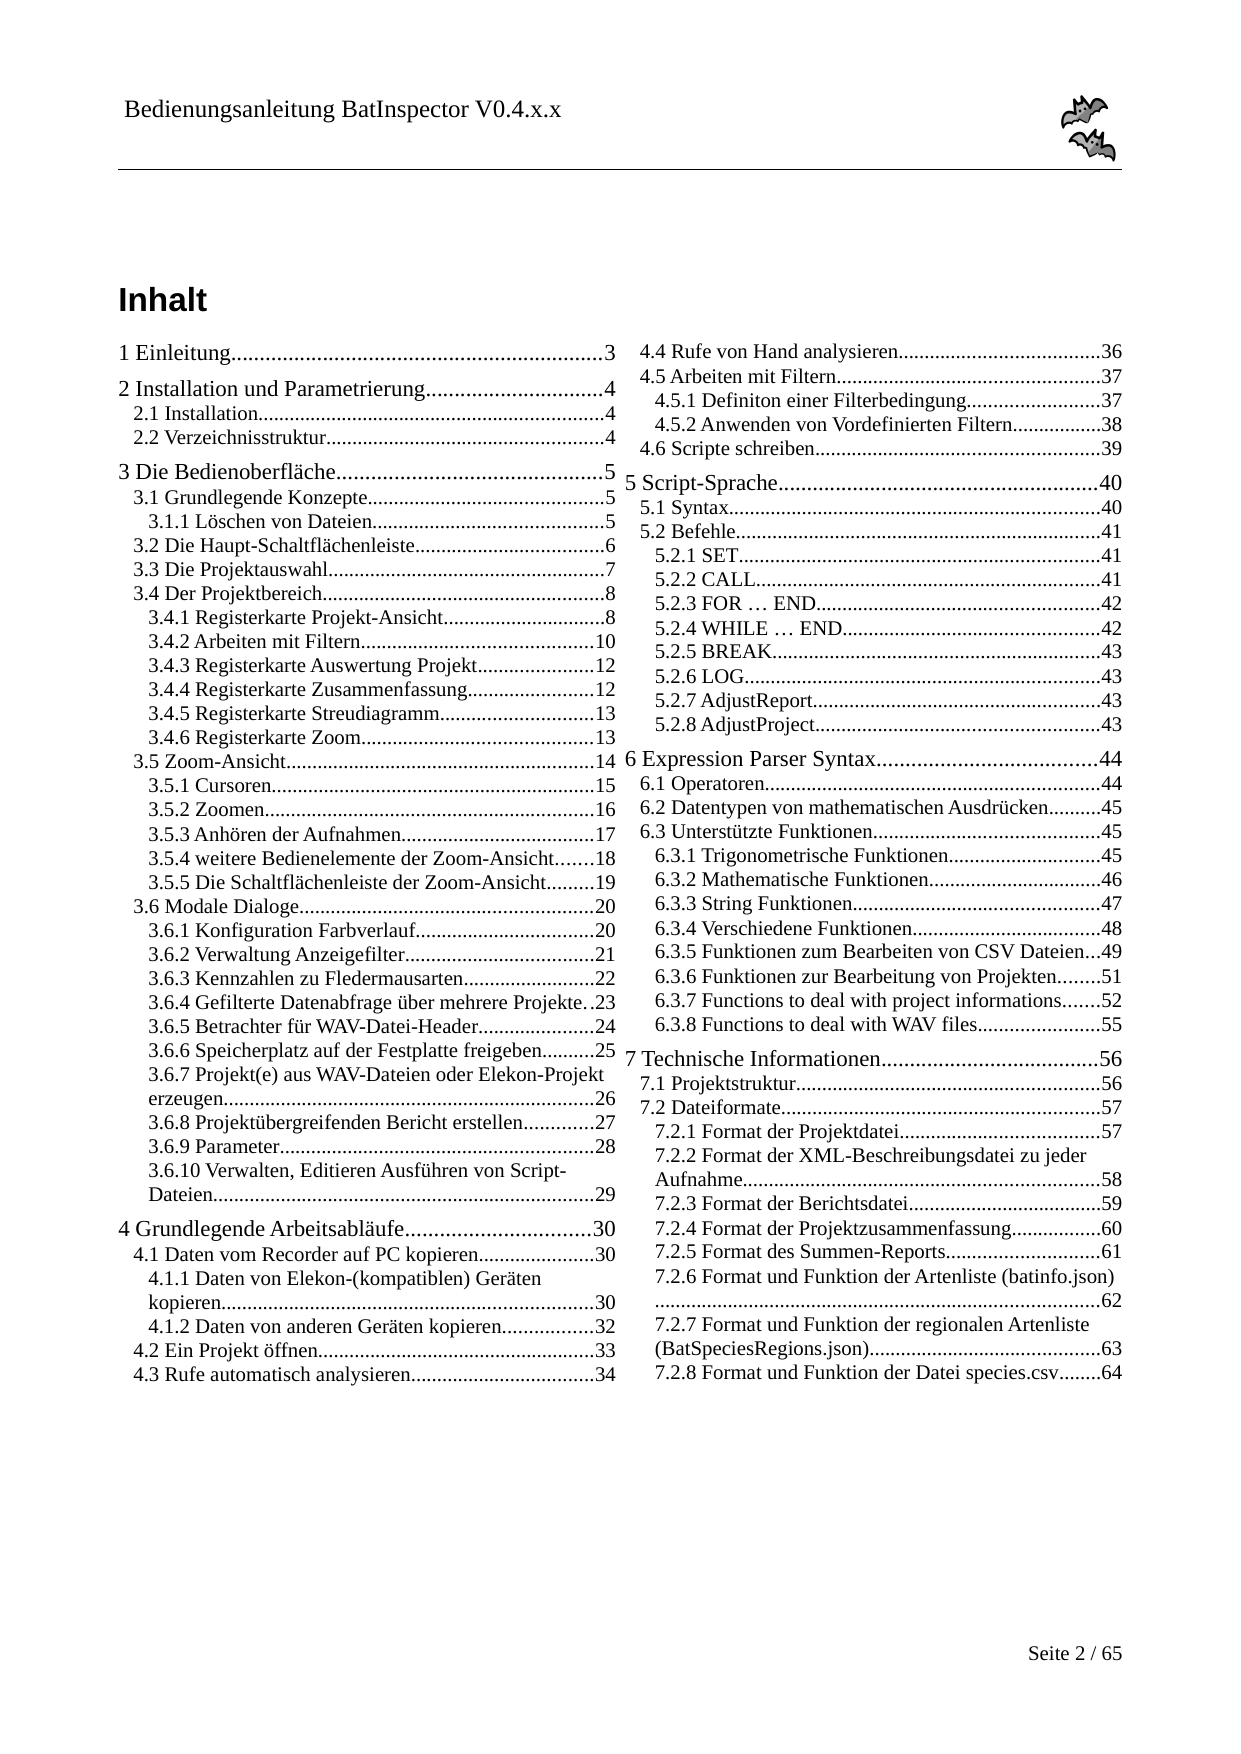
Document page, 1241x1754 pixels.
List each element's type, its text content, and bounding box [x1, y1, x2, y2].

text 7.2.5 Format des Summen-Reports 61 [654, 1239, 1122, 1263]
text 3.2 Die Haupt-Schaltflächenleiste 6 [133, 533, 616, 557]
text 4.3 Rufe automatisch analysieren 34 [133, 1362, 616, 1386]
text 3.1.1 Löschen von Dateien 5 [148, 509, 616, 533]
text 3.6.6 Speicherplatz auf der Festplatte freigeben 25 [148, 1038, 616, 1062]
text 5 Script-Sprache 40 [624, 469, 1122, 495]
text 7.1 Projektstruktur 56 [639, 1071, 1122, 1095]
text 4.6 Scripte schreiben 39 [639, 436, 1122, 460]
text 6.3.5 Funktionen zum Bearbeiten von CSV Dateien 49 [654, 939, 1122, 963]
picture [1057, 95, 1120, 162]
text 3.5.2 Zoomen 16 [148, 797, 616, 821]
text 2 Installation und Parametrierung 4 [118, 375, 616, 401]
text 3.5.5 Die Schaltflächenleiste der Zoom-Ansicht 19 [148, 869, 616, 894]
text 7.2.8 Format und Funktion der Datei species.csv 64 [654, 1360, 1122, 1384]
text 7.2.2 Format der XML-Beschreibungsdatei zu jeder Aufnahme 58 [654, 1143, 1122, 1191]
text 3.4 Der Projektbereich 8 [133, 581, 616, 605]
text 3.6 Modale Dialoge 20 [133, 894, 616, 918]
text 3.4.4 Registerkarte Zusammenfassung 12 [148, 677, 616, 701]
text 7.2 Dateiformate 57 [639, 1095, 1122, 1119]
text 5.2.7 AdjustReport 43 [654, 688, 1122, 712]
text 3.6.1 Konfiguration Farbverlauf 20 [148, 918, 616, 942]
text 6.3.3 String Funktionen 47 [654, 891, 1122, 915]
text 5.1 Syntax 40 [639, 495, 1122, 519]
text 3.5.1 Cursoren 15 [148, 773, 616, 797]
text 3.1 Grundlegende Konzepte 5 [133, 484, 616, 509]
text 4.5 Arbeiten mit Filtern 37 [639, 363, 1122, 388]
text 3.5 Zoom-Ansicht 14 [133, 749, 616, 773]
text 5.2 Befehle 41 [639, 519, 1122, 543]
text 5.2.6 LOG 43 [654, 663, 1122, 688]
text 6.1 Operatoren 44 [639, 771, 1122, 795]
text 6.3.4 Verschiedene Funktionen 48 [654, 915, 1122, 939]
text 3.3 Die Projektauswahl 7 [133, 557, 616, 581]
text 6.3 Unterstützte Funktionen 45 [639, 819, 1122, 843]
text 6.3.6 Funktionen zur Bearbeitung von Projekten 51 [654, 963, 1122, 988]
text 3.6.8 Projektübergreifenden Bericht erstellen 27 [148, 1110, 616, 1134]
text 3.4.6 Registerkarte Zoom 13 [148, 725, 616, 749]
text 3.6.4 Gefilterte Datenabfrage über mehrere Projekte 23 [148, 990, 616, 1014]
text 3.6.9 Parameter 28 [148, 1134, 616, 1158]
text 6.3.1 Trigonometrische Funktionen 45 [654, 843, 1122, 867]
text 3.4.2 Arbeiten mit Filtern 10 [148, 629, 616, 653]
text 3.6.5 Betrachter für WAV-Datei-Header 24 [148, 1014, 616, 1038]
text 2.1 Installation 4 [133, 401, 616, 425]
text 7.2.4 Format der Projektzusammenfassung 60 [654, 1215, 1122, 1239]
text 4.4 Rufe von Hand analysieren 36 [639, 339, 1122, 363]
text 3.6.3 Kennzahlen zu Fledermausarten 22 [148, 966, 616, 990]
text 2.2 Verzeichnisstruktur 4 [133, 425, 616, 449]
text 4.2 Ein Projekt öffnen 33 [133, 1338, 616, 1362]
text 7.2.6 Format und Funktion der Artenliste (batinfo.json) 62 [654, 1263, 1122, 1312]
text 5.2.5 BREAK 43 [654, 639, 1122, 663]
text 3 Die Bedienoberfläche 5 [118, 458, 616, 484]
text 5.2.8 AdjustProject 43 [654, 712, 1122, 736]
text 4.1 Daten vom Recorder auf PC kopieren 30 [133, 1242, 616, 1266]
text 4.5.1 Definiton einer Filterbedingung 37 [654, 388, 1122, 412]
text 6 Expression Parser Syntax 44 [624, 745, 1122, 771]
text 3.6.10 Verwalten, Editieren Ausführen von Script-Dateien 29 [148, 1158, 616, 1206]
text 4 Grundlegende Arbeitsabläufe 30 [118, 1215, 616, 1242]
text 3.5.3 Anhören der Aufnahmen 17 [148, 821, 616, 846]
text 7.2.7 Format und Funktion der regionalen Artenliste (BatSpeciesRegions.json) 63 [654, 1312, 1122, 1360]
text 3.5.4 weitere Bedienelemente der Zoom-Ansicht 18 [148, 846, 616, 869]
text 3.6.7 Projekt(e) aus WAV-Dateien oder Elekon-Projekt erzeugen 26 [148, 1062, 616, 1110]
text 4.5.2 Anwenden von Vordefinierten Filtern 38 [654, 412, 1122, 436]
text 3.4.5 Registerkarte Streudiagramm 13 [148, 701, 616, 725]
text 5.2.3 FOR … END 42 [654, 591, 1122, 615]
text 3.4.1 Registerkarte Projekt-Ansicht 8 [148, 605, 616, 629]
subtitle Inhalt [118, 279, 1122, 318]
text 4.1.2 Daten von anderen Geräten kopieren 32 [148, 1314, 616, 1338]
text 7.2.1 Format der Projektdatei 57 [654, 1119, 1122, 1143]
text 6.2 Datentypen von mathematischen Ausdrücken 45 [639, 795, 1122, 819]
text 6.3.2 Mathematische Funktionen 46 [654, 867, 1122, 891]
text 1 Einleitung 3 [118, 339, 616, 366]
text 3.6.2 Verwaltung Anzeigefilter 21 [148, 942, 616, 966]
text 7 Technische Informationen 56 [624, 1045, 1122, 1071]
text 5.2.1 SET 41 [654, 543, 1122, 567]
text 6.3.8 Functions to deal with WAV files 55 [654, 1012, 1122, 1036]
text 6.3.7 Functions to deal with project informations 52 [654, 988, 1122, 1012]
text 5.2.4 WHILE … END 42 [654, 615, 1122, 639]
text 4.1.1 Daten von Elekon-(kompatiblen) Geräten kopieren 30 [148, 1266, 616, 1314]
text 3.4.3 Registerkarte Auswertung Projekt 12 [148, 653, 616, 677]
text 5.2.2 CALL 41 [654, 567, 1122, 591]
text 7.2.3 Format der Berichtsdatei 59 [654, 1191, 1122, 1215]
